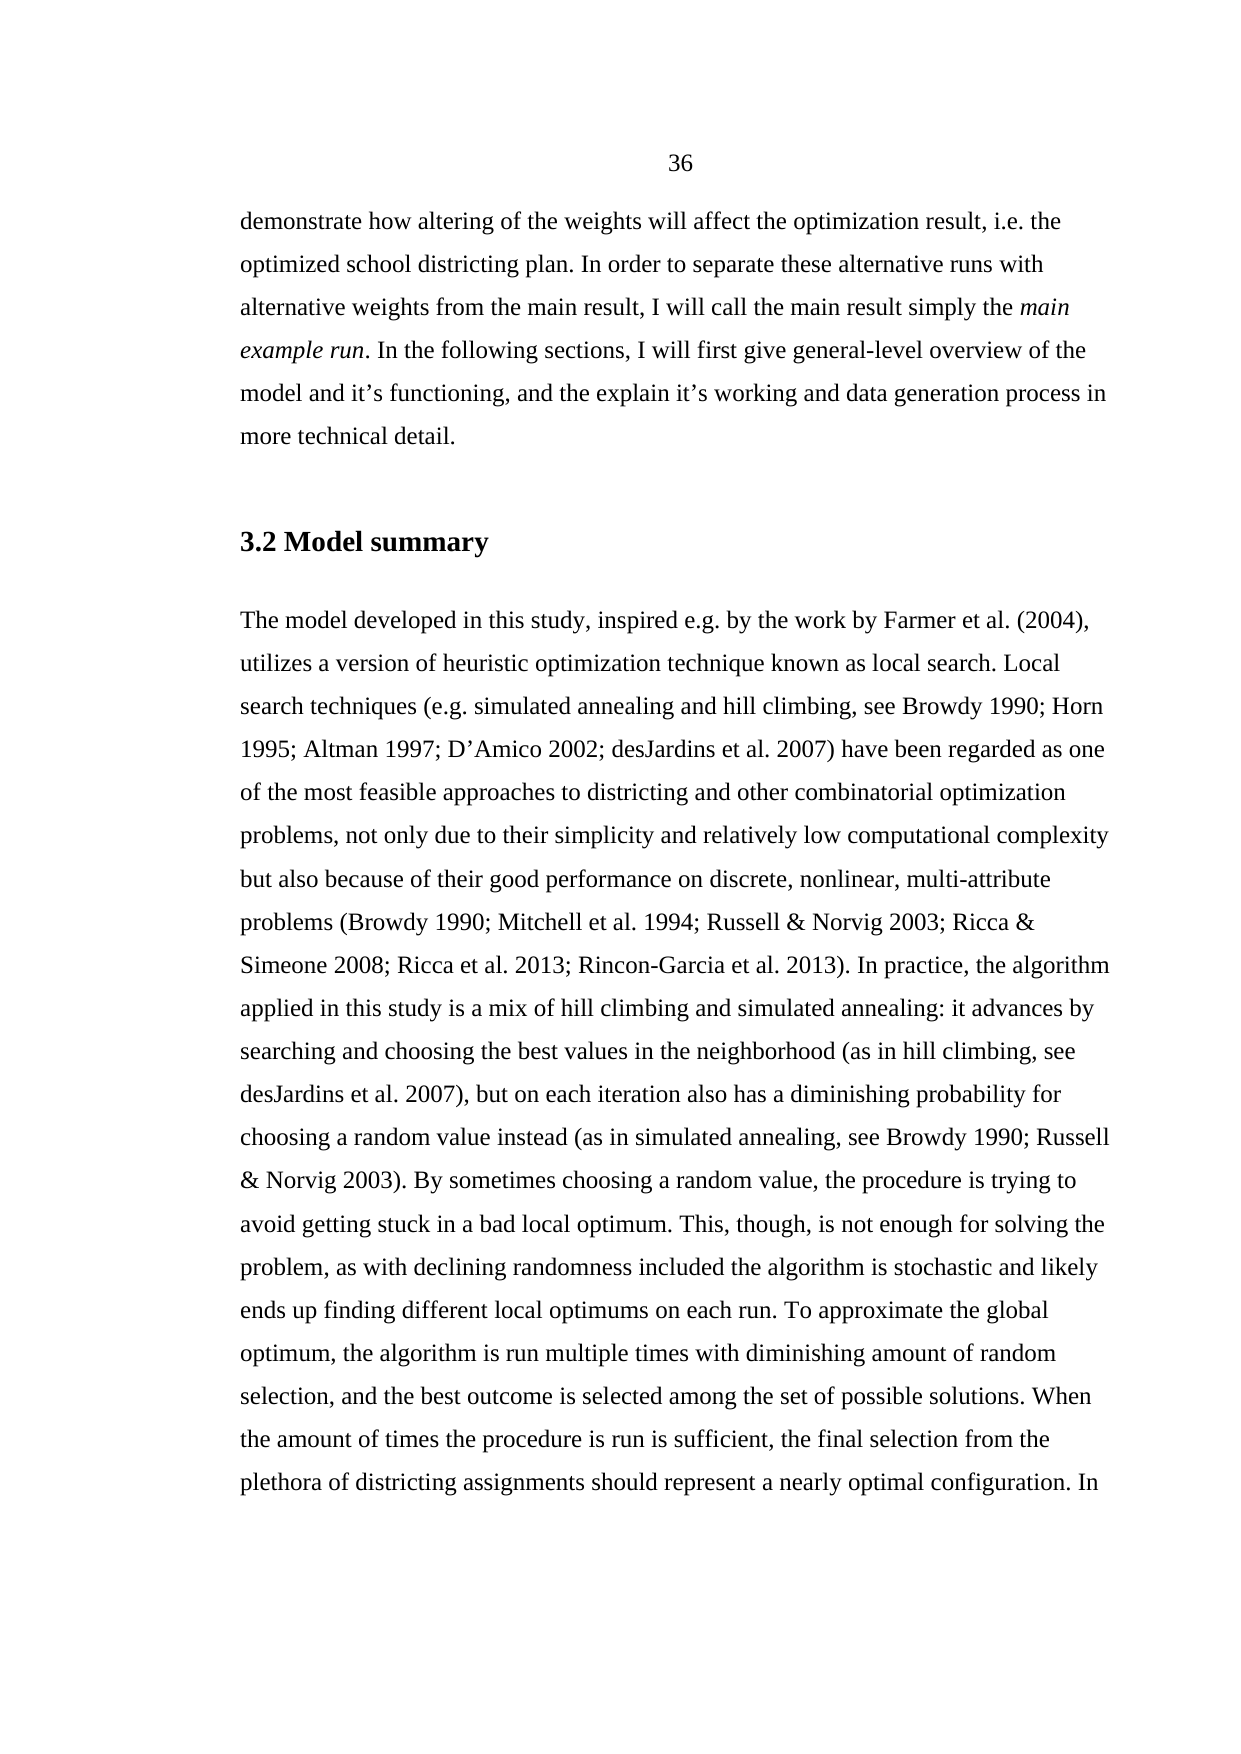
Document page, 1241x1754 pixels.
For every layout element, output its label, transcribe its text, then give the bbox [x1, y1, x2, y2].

subtitle 3.2 Model summary [240, 524, 1121, 558]
text The model developed in this study, inspired e.g. by the work by Farmer et al. (2004), utilizes a version of heuristic optimization technique known as local search. Local search techniques (e.g. simulated annealing and hill climbing, see Browdy 1990; Horn 1995; Altman 1997; D’Amico 2002; desJardins et al. 2007) have been regarded as one of the most feasible approaches to districting and other combinatorial optimization problems, not only due to their simplicity and relatively low computational complexity but also because of their good performance on discrete, nonlinear, multi-attribute problems (Browdy 1990; Mitchell et al. 1994; Russell & Norvig 2003; Ricca & Simeone 2008; Ricca et al. 2013; Rincon-Garcia et al. 2013). In practice, the algorithm applied in this study is a mix of hill climbing and simulated annealing: it advances by searching and choosing the best values in the neighborhood (as in hill climbing, see desJardins et al. 2007), but on each iteration also has a diminishing probability for choosing a random value instead (as in simulated annealing, see Browdy 1990; Russell & Norvig 2003). By sometimes choosing a random value, the procedure is trying to avoid getting stuck in a bad local optimum. This, though, is not enough for solving the problem, as with declining randomness included the algorithm is stochastic and likely ends up finding different local optimums on each run. To approximate the global optimum, the algorithm is run multiple times with diminishing amount of random selection, and the best outcome is selected among the set of possible solutions. When the amount of times the procedure is run is sufficient, the final selection from the plethora of districting assignments should represent a nearly optimal configuration. In [240, 605, 1121, 1496]
text demonstrate how altering of the weights will affect the optimization result, i.e. the optimized school districting plan. In order to separate these alternative runs with alternative weights from the main result, I will call the main result simply the main example run. In the following sections, I will first give general-level overview of the model and it’s functioning, and the explain it’s working and data generation process in more technical detail. [240, 206, 1121, 450]
